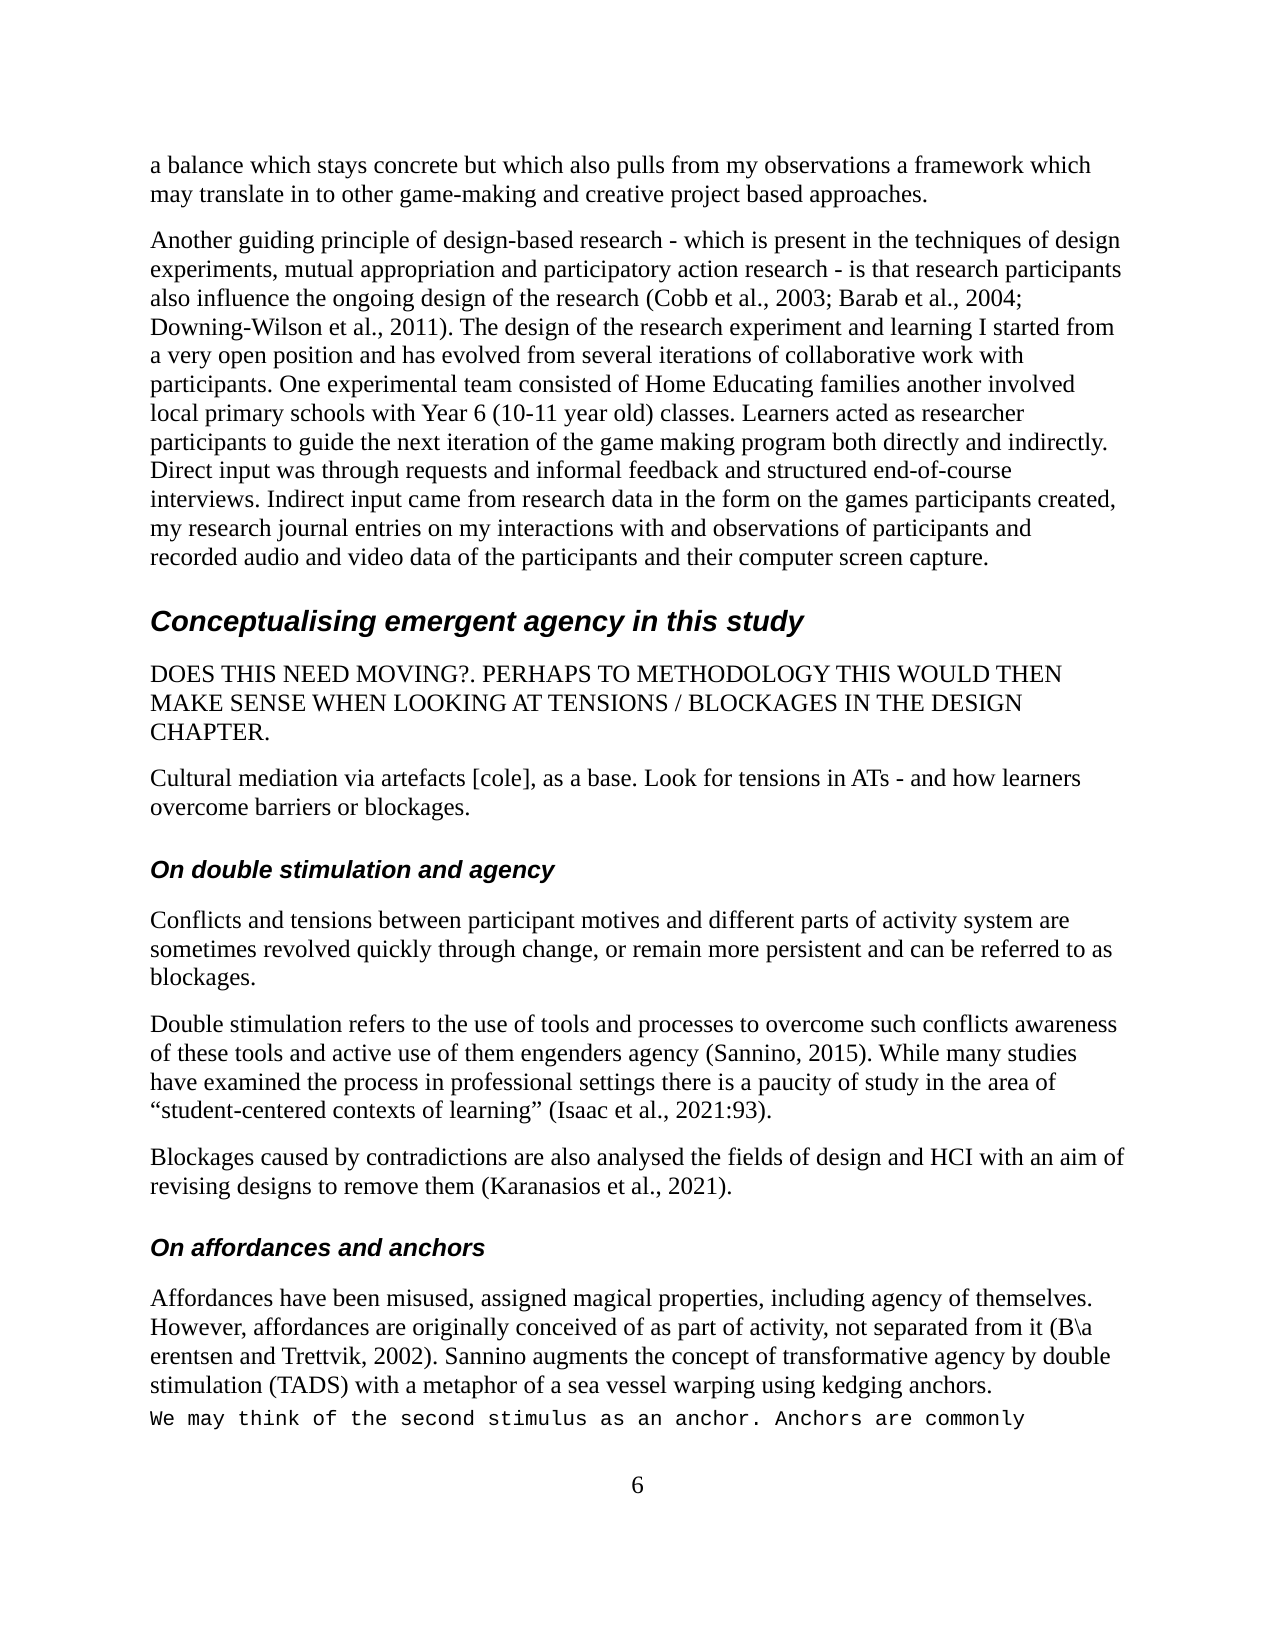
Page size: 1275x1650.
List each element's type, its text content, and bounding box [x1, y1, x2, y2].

text Blockages caused by contradictions are also analysed the fields of design and HCI with an aim of revising designs to remove them (Karanasios et al., 2021). [150, 1142, 1125, 1199]
text a balance which stays concrete but which also pulls from my observations a framework which may translate in to other game-making and creative project based approaches. [150, 150, 1125, 207]
text DOES THIS NEED MOVING?. PERHAPS TO METHODOLOGY THIS WOULD THEN MAKE SENSE WHEN LOOKING AT TENSIONS / BLOCKAGES IN THE DESIGN CHAPTER. [150, 659, 1125, 746]
text Another guiding principle of design-based research - which is present in the techniques of design experiments, mutual appropriation and participatory action research - is that research participants also influence the ongoing design of the research (Cobb et al., 2003; Barab et al., 2004; Downing-Wilson et al., 2011). The design of the research experiment and learning I started from a very open position and has evolved from several iterations of collaborative work with participants. One experimental team consisted of Home Educating families another involved local primary schools with Year 6 (10-11 year old) classes. Learners acted as researcher participants to guide the next iteration of the game making program both directly and indirectly. Direct input was through requests and informal feedback and structured end-of-course interviews. Indirect input came from research data in the form on the games participants created, my research journal entries on my interactions with and observations of participants and recorded audio and video data of the participants and their computer screen capture. [150, 225, 1125, 570]
subtitle On affordances and anchors [150, 1233, 1125, 1262]
text Double stimulation refers to the use of tools and processes to overcome such conflicts awareness of these tools and active use of them engenders agency (Sannino, 2015). While many studies have examined the process in professional settings there is a paucity of study in the area of “student-centered contexts of learning” (Isaac et al., 2021:93). [150, 1009, 1125, 1124]
subtitle On double stimulation and agency [150, 855, 1125, 883]
text Cultural mediation via artefacts [cole], as a base. Look for tensions in ATs - and how learners overcome barriers or blockages. [150, 763, 1125, 821]
text Conflicts and tensions between participant motives and different parts of activity system are sometimes revolved quickly through change, or remain more persistent and can be referred to as blockages. [150, 905, 1125, 991]
subtitle Conceptualising emergent agency in this study [150, 604, 1125, 638]
text We may think of the second stimulus as an anchor. Anchors are commonly [150, 1407, 1125, 1431]
text Affordances have been misused, assigned magical properties, including agency of themselves. However, affordances are originally conceived of as part of activity, not separated from it (B\a erentsen and Trettvik, 2002). Sannino augments the concept of transformative agency by double stimulation (TADS) with a metaphor of a sea vessel warping using kedging anchors. [150, 1283, 1125, 1398]
